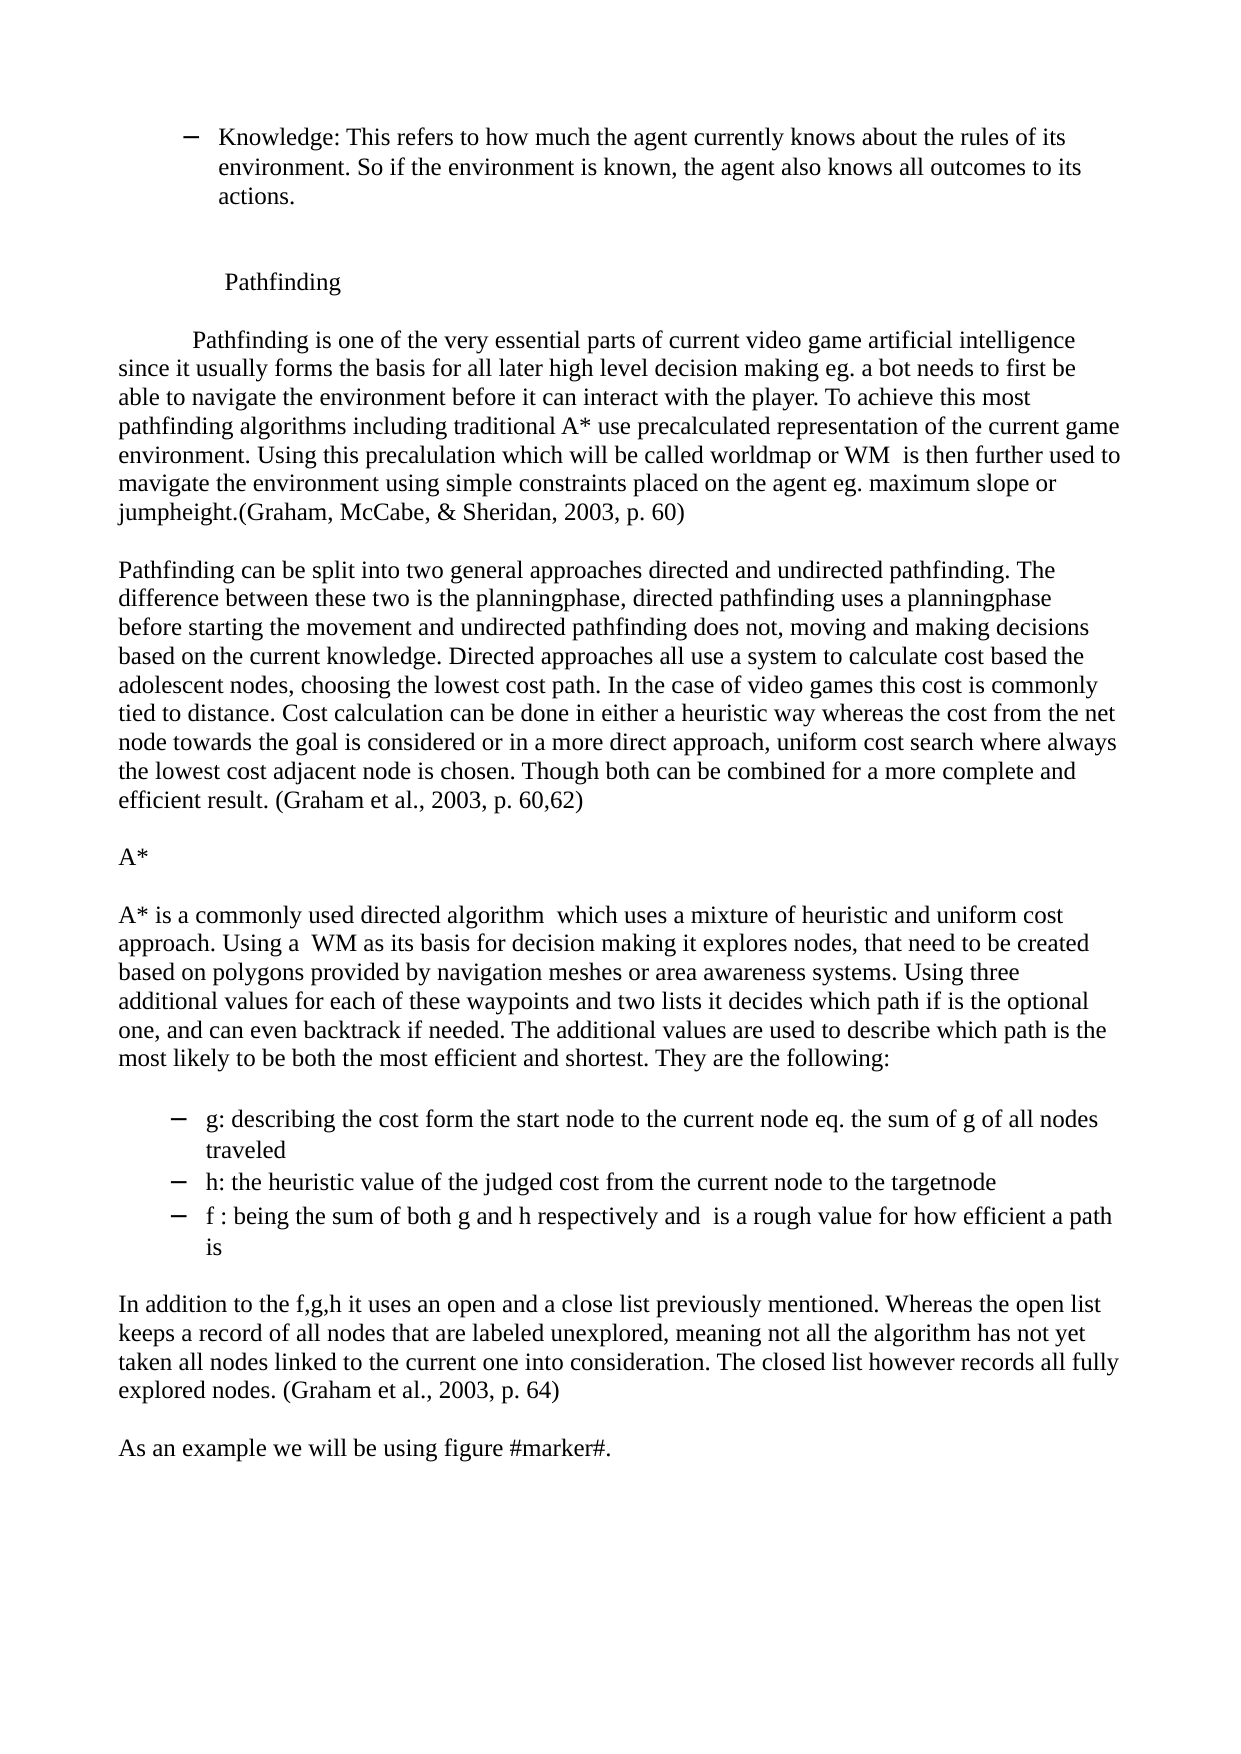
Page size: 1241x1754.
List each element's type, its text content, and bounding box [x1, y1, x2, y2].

text Pathfinding is one of the very essential parts of current video game artificial intelligence since it usually forms the basis for all later high level decision making eg. a bot needs to first be able to navigate the environment before it can interact with the player. To achieve this most pathfinding algorithms including traditional A* use precalculated representation of the current game environment. Using this precalulation which will be called worldmap or WM is then further used to mavigate the environment using simple constraints placed on the agent eg. maximum slope or jumpheight.(Graham, McCabe, & Sheridan, 2003, p. 60) [118, 325, 1122, 526]
list f : being the sum of both g and h respectively and is a rough value for how efficient a path is [168, 1198, 1122, 1261]
list h: the heuristic value of the judged cost from the current node to the targetnode [168, 1164, 1122, 1198]
text Pathfinding can be split into two general approaches directed and undirected pathfinding. The difference between these two is the planningphase, directed pathfinding uses a planningphase before starting the movement and undirected pathfinding does not, moving and making decisions based on the current knowledge. Directed approaches all use a system to calculate cost based the adolescent nodes, choosing the lowest cost path. In the case of video games this cost is commonly tied to distance. Cost calculation can be done in either a heuristic way whereas the cost from the net node towards the goal is considered or in a more direct approach, uniform cost search where always the lowest cost adjacent node is chosen. Though both can be combined for a more complete and efficient result. (Graham et al., 2003, p. 60,62) [118, 555, 1122, 813]
text In addition to the f,g,h it uses an open and a close list previously mentioned. Whereas the open list keeps a record of all nodes that are labeled unexplored, meaning not all the algorithm has not yet taken all nodes linked to the current one into consideration. The closed list however records all fully explored nodes. (Graham et al., 2003, p. 64) [118, 1289, 1122, 1404]
text A* is a commonly used directed algorithm which uses a mixture of heuristic and uniform cost approach. Using a WM as its basis for decision making it explores nodes, that need to be created based on polygons provided by navigation meshes or area awareness systems. Using three additional values for each of these waypoints and two lists it decides which path if is the optional one, and can even backtrack if needed. The additional values are used to describe which path is the most likely to be both the most efficient and shortest. They are the following: [118, 900, 1122, 1072]
text As an example we will be using figure #marker#. [118, 1433, 1122, 1462]
text A* [118, 842, 1122, 871]
list Pathfinding [187, 267, 1122, 296]
list g: describing the cost form the start node to the current node eq. the sum of g of all nodes traveled [168, 1101, 1122, 1164]
list Knowledge: This refers to how much the agent currently knows about the rules of its environment. So if the environment is known, the agent also knows all outcomes to its actions. [181, 118, 1122, 210]
